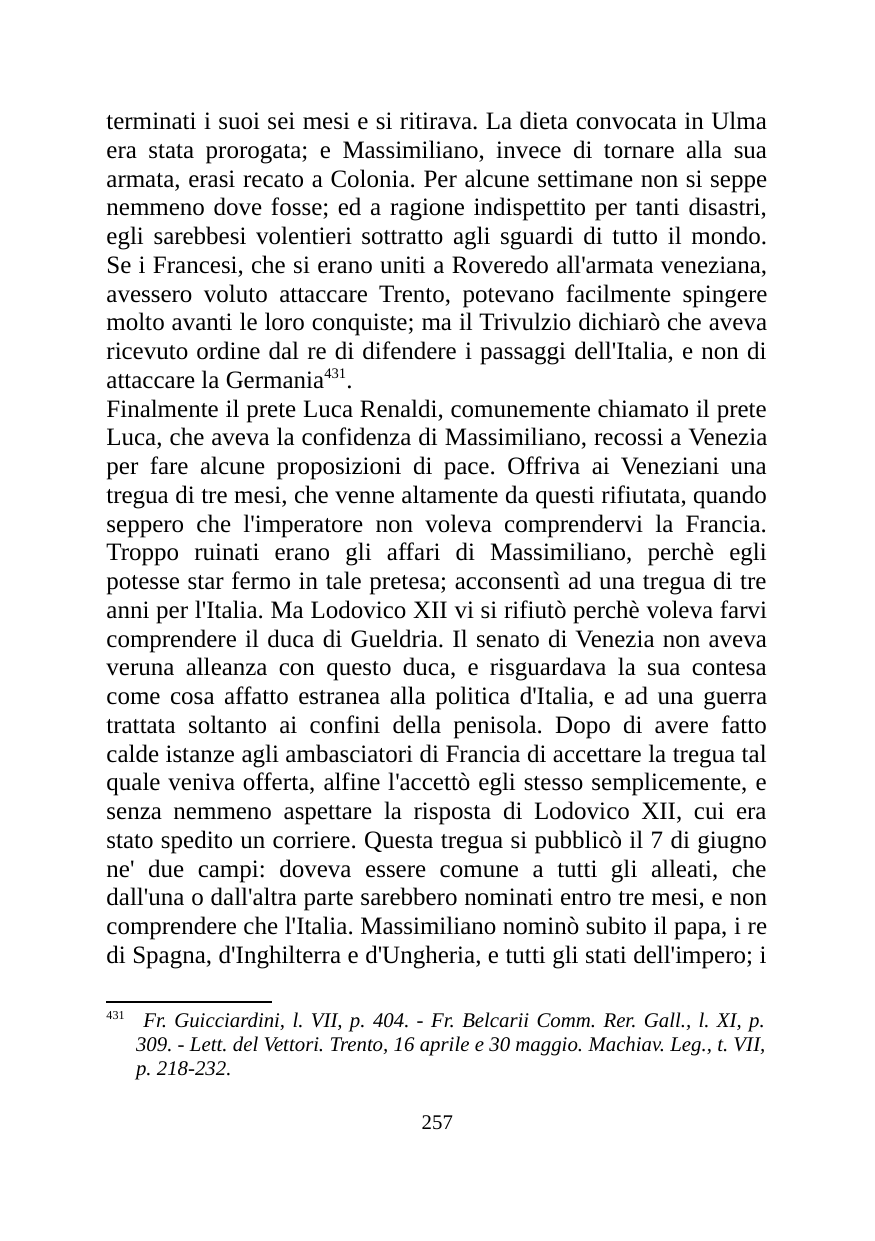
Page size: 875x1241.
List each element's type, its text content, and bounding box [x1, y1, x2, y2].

text Finalmente il prete Luca Renaldi, comunemente chiamato il prete Luca, che aveva la confidenza di Massimiliano, recossi a Venezia per fare alcune proposizioni di pace. Offriva ai Veneziani una tregua di tre mesi, che venne altamente da questi rifiutata, quando seppero che l'imperatore non voleva comprendervi la Francia. Troppo ruinati erano gli affari di Massimiliano, perchè egli potesse star fermo in tale pretesa; acconsentì ad una tregua di tre anni per l'Italia. Ma Lodovico XII vi si rifiutò perchè voleva farvi comprendere il duca di Gueldria. Il senato di Venezia non aveva veruna alleanza con questo duca, e risguardava la sua contesa come cosa affatto estranea alla politica d'Italia, e ad una guerra trattata soltanto ai confini della penisola. Dopo di avere fatto calde istanze agli ambasciatori di Francia di accettare la tregua tal quale veniva offerta, alfine l'accettò egli stesso semplicemente, e senza nemmeno aspettare la risposta di Lodovico XII, cui era stato spedito un corriere. Questa tregua si pubblicò il 7 di giugno ne' due campi: doveva essere comune a tutti gli alleati, che dall'una o dall'altra parte sarebbero nominati entro tre mesi, e non comprendere che l'Italia. Massimiliano nominò subito il papa, i re di Spagna, d'Inghilterra e d'Ungheria, e tutti gli stati dell'impero; i [106, 394, 768, 969]
text terminati i suoi sei mesi e si ritirava. La dieta convocata in Ulma era stata prorogata; e Massimiliano, invece di tornare alla sua armata, erasi recato a Colonia. Per alcune settimane non si seppe nemmeno dove fosse; ed a ragione indispettito per tanti disastri, egli sarebbesi volentieri sottratto agli sguardi di tutto il mondo. Se i Francesi, che si erano uniti a Roveredo all'armata veneziana, avessero voluto attaccare Trento, potevano facilmente spingere molto avanti le loro conquiste; ma il Trivulzio dichiarò che aveva ricevuto ordine dal re di difendere i passaggi dell'Italia, e non di attaccare la Germania. [106, 106, 768, 394]
text Fr. Guicciardini, l. VII, p. 404. - Fr. Belcarii Comm. Rer. Gall., l. XI, p. 309. - Lett. del Vettori. Trento, 16 aprile e 30 maggio. Machiav. Leg., t. VII, p. 218-232. [106, 1008, 768, 1080]
